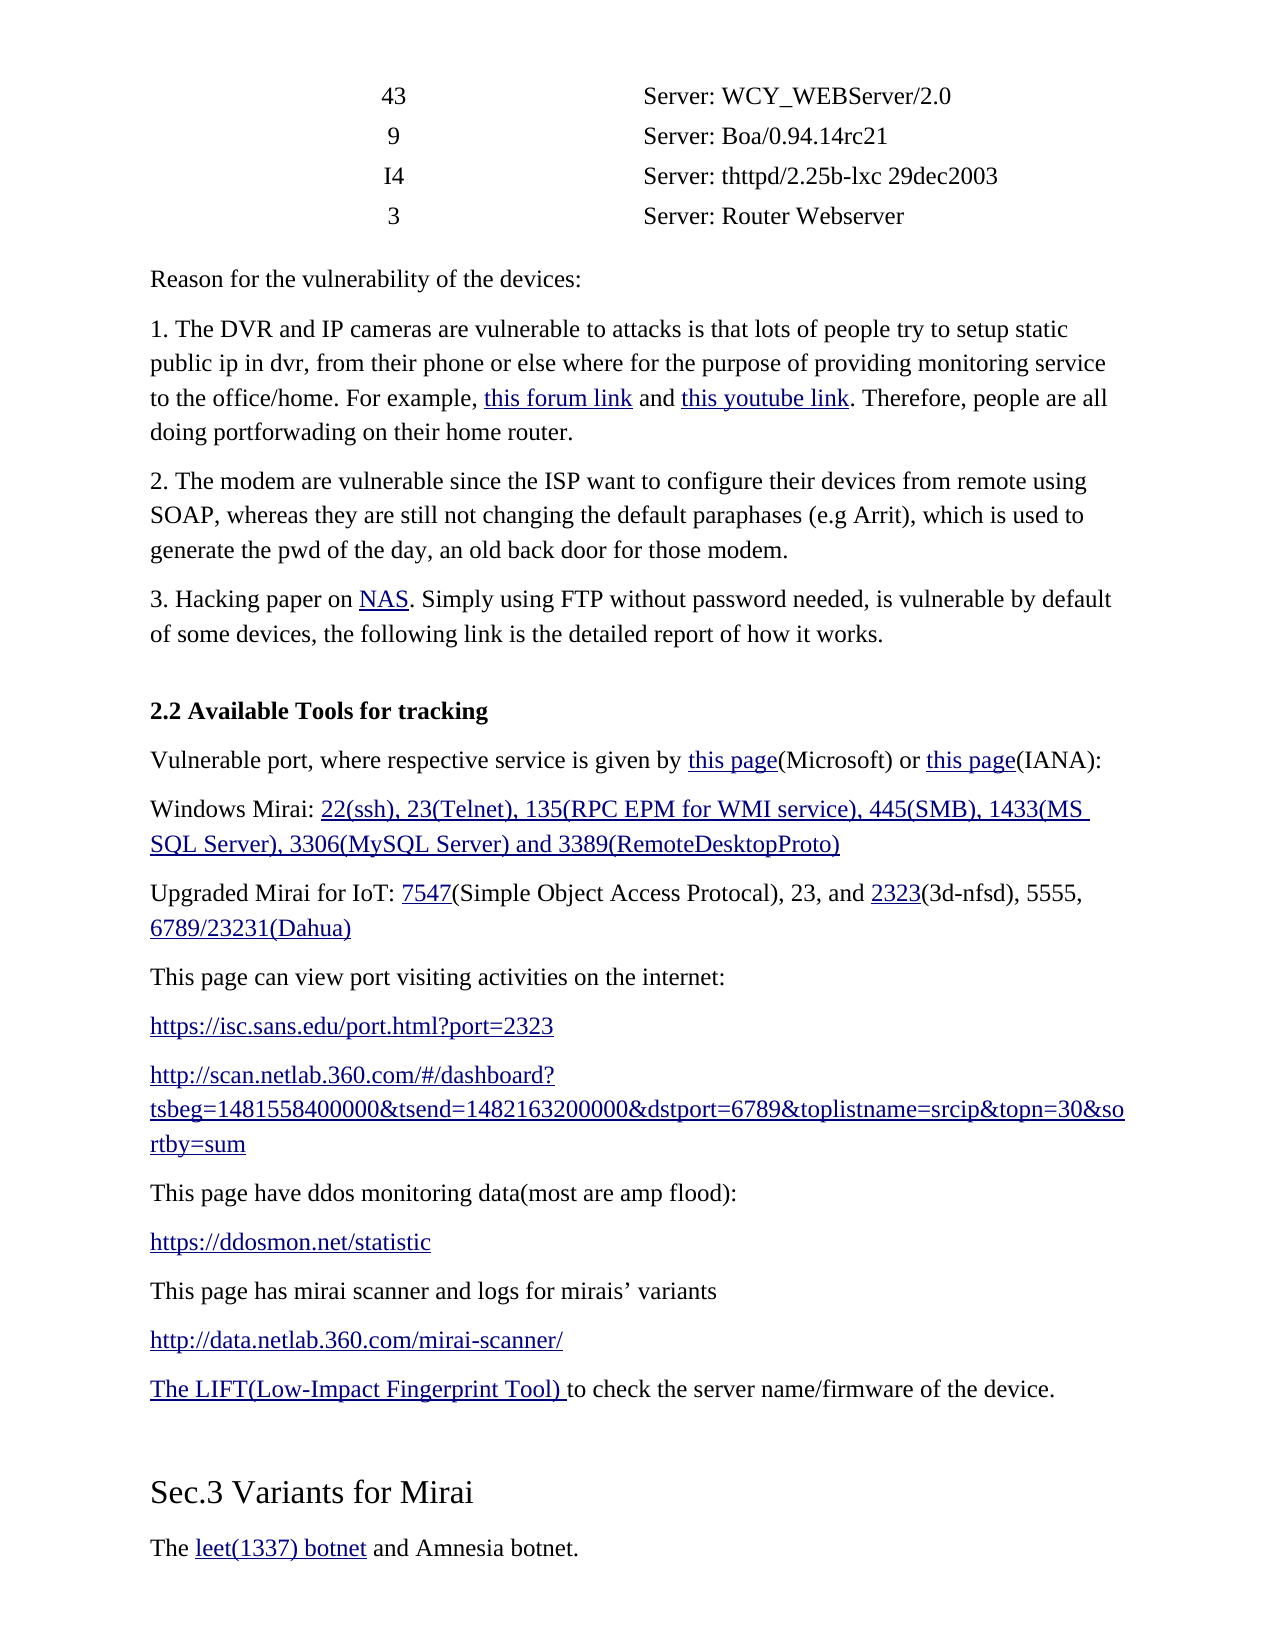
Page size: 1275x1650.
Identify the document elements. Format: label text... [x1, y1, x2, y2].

table_cell Server: WCY_WEBServer/2.0 [638, 75, 1125, 115]
text 2.2 Available Tools for tracking [150, 696, 1125, 725]
table_cell Server: Boa/0.94.14rc21 [638, 115, 1125, 155]
text This page can view port visiting activities on the internet: [150, 962, 1125, 990]
table_cell 3 [150, 196, 637, 236]
text https://ddosmon.net/statistic [150, 1227, 1125, 1256]
text Upgraded Mirai for IoT: 7547(Simple Object Access Protocal), 23, and 2323(3d-nfsd), 5555, 6789/23231(Dahua) [150, 878, 1125, 941]
text The leet(1337) botnet and Amnesia botnet. [150, 1533, 1125, 1561]
text Reason for the vulnerability of the devices: [150, 264, 1125, 293]
text This page has mirai scanner and logs for mirais’ variants [150, 1276, 1125, 1305]
text 2. The modem are vulnerable since the ISP want to configure their devices from remote using SOAP, whereas they are still not changing the default paraphases (e.g Arrit), which is used to generate the pwd of the day, an old back door for those modem. [150, 466, 1125, 564]
table_cell Server: Router Webserver [638, 196, 1125, 236]
table_cell 43 [150, 75, 637, 115]
text This page have ddos monitoring data(most are amp flood): [150, 1178, 1125, 1207]
text Windows Mirai: 22(ssh), 23(Telnet), 135(RPC EPM for WMI service), 445(SMB), 1433(MS SQL Server), 3306(MySQL Server) and 3389(RemoteDesktopProto) [150, 794, 1125, 858]
text 3. Hacking paper on NAS. Simply using FTP without password needed, is vulnerable by default of some devices, the following link is the detailed report of how it works. [150, 584, 1125, 647]
table_cell Server: thttpd/2.25b-lxc 29dec2003 [638, 155, 1125, 196]
text The LIFT(Low-Impact Fingerprint Tool) to check the server name/firmware of the device. [150, 1374, 1125, 1403]
text rtby=sum [150, 1121, 1125, 1157]
table_cell 9 [150, 115, 637, 155]
text Vulnerable port, where respective service is given by this page(Microsoft) or this page(IANA): [150, 746, 1125, 774]
text Sec.3 Variants for Mirai [150, 1472, 1125, 1511]
text http://scan.netlab.360.com/#/dashboard?tsbeg=1481558400000&tsend=1482163200000&dstport=6789&toplistname=srcip&topn=30&so [150, 1060, 1125, 1119]
text http://data.netlab.360.com/mirai-scanner/ [150, 1325, 1125, 1354]
text 1. The DVR and IP cameras are vulnerable to attacks is that lots of people try to setup static public ip in dvr, from their phone or else where for the purpose of providing monitoring service to the office/home. For example, this forum link and this youtube link. Therefore, people are all doing portforwading on their home router. [150, 314, 1125, 446]
table_cell I4 [150, 155, 637, 196]
text https://isc.sans.edu/port.html?port=2323 [150, 1011, 1125, 1039]
